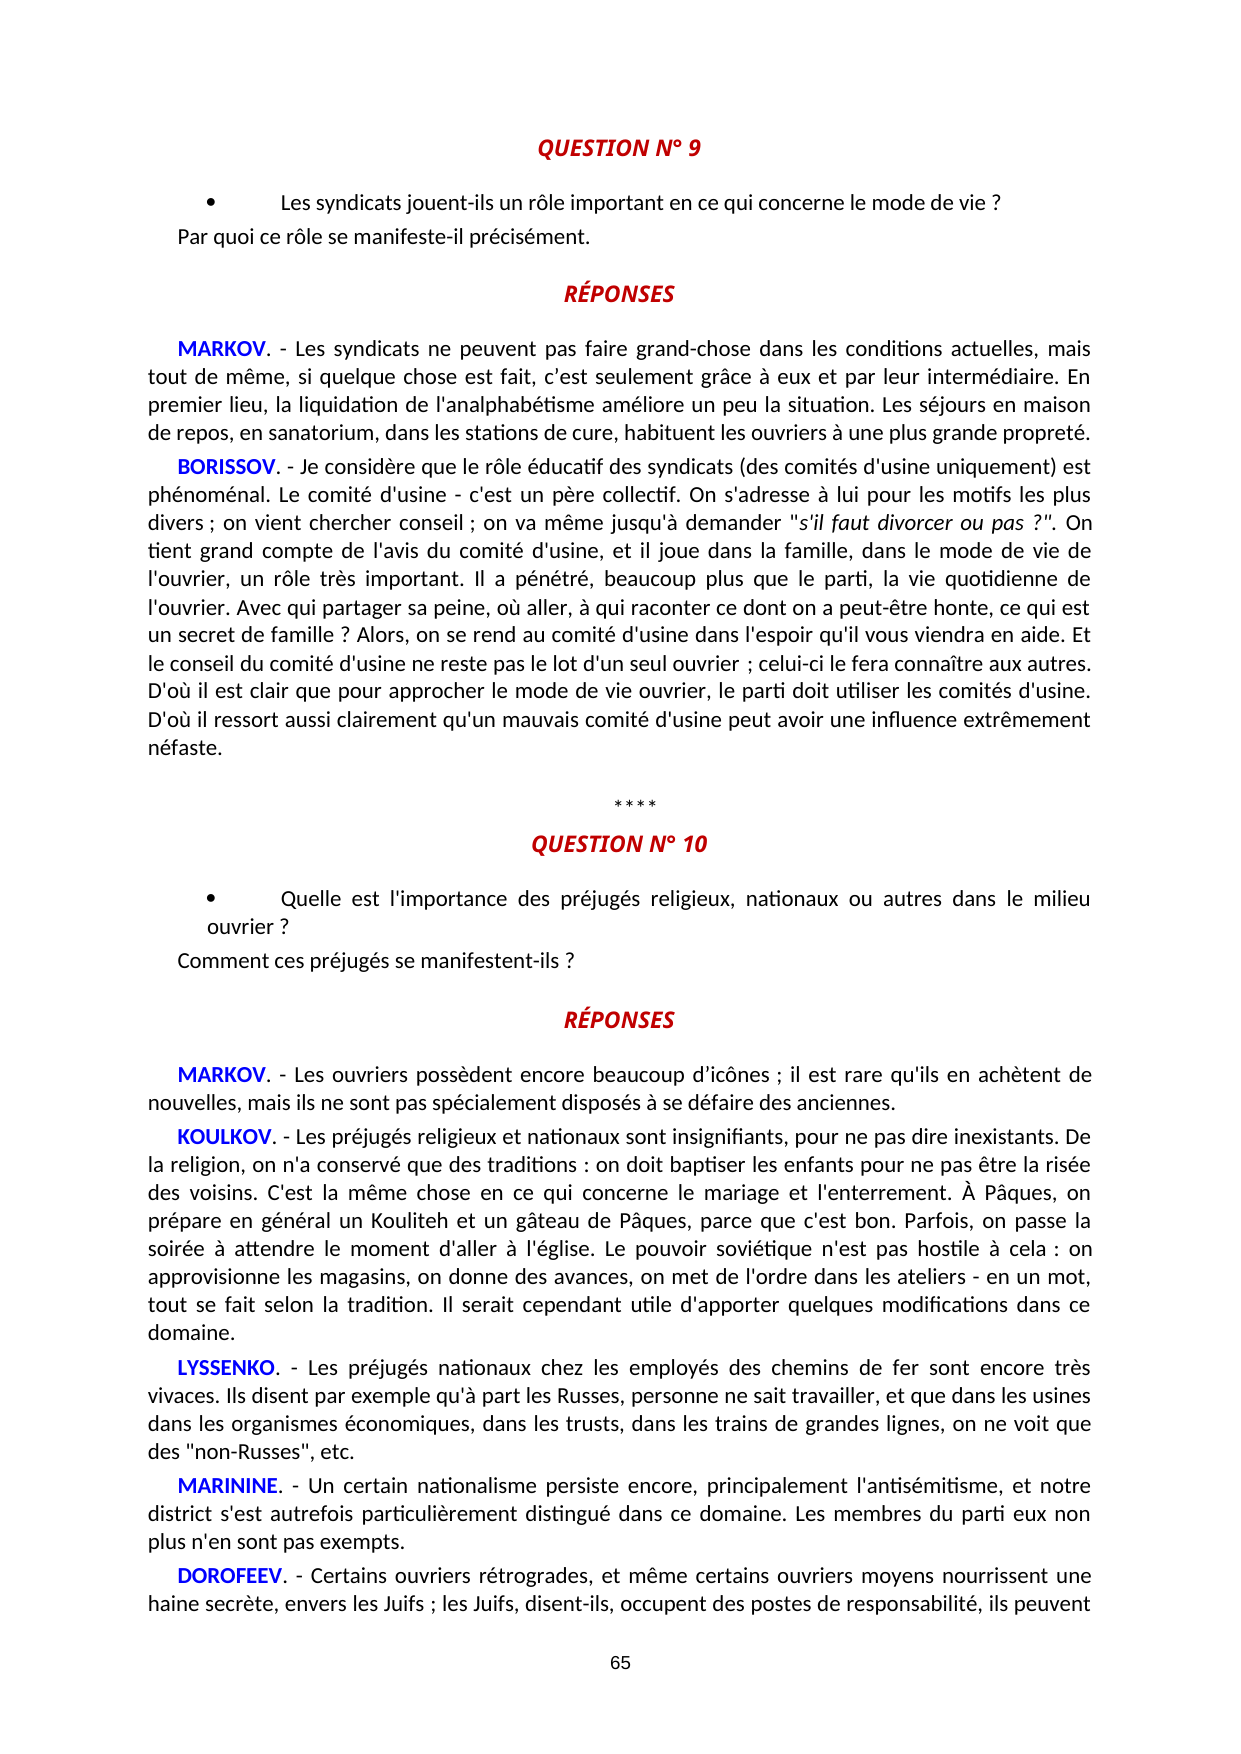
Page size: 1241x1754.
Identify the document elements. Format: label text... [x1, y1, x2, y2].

text KOULKOV. - Les préjugés religieux et nationaux sont insignifiants, pour ne pas dire inexistants. De la religion, on n'a conservé que des traditions : on doit baptiser les enfants pour ne pas être la risée des voisins. C'est la même chose en ce qui concerne le mariage et l'enterrement. À Pâques, on prépare en général un Kouliteh et un gâteau de Pâques, parce que c'est bon. Parfois, on passe la soirée à attendre le moment d'aller à l'église. Le pouvoir soviétique n'est pas hostile à cela : on approvisionne les magasins, on donne des avances, on met de l'ordre dans les ateliers - en un mot, tout se fait selon la tradition. Il serait cependant utile d'apporter quelques modifications dans ce domaine. [148, 1122, 1093, 1346]
list Quelle est l'importance des préjugés religieux, nationaux ou autres dans le milieu ouvrier ? [207, 884, 1093, 940]
list Les syndicats jouent-ils un rôle important en ce qui concerne le mode de vie ? [207, 188, 1093, 216]
text MARKOV. - Les ouvriers possèdent encore beaucoup d’icônes ; il est rare qu'ils en achètent de nouvelles, mais ils ne sont pas spécialement disposés à se défaire des anciennes. [148, 1060, 1093, 1116]
text MARININE. - Un certain nationalisme persiste encore, principalement l'antisémitisme, et notre district s'est autrefois particulièrement distingué dans ce domaine. Les membres du parti eux non plus n'en sont pas exempts. [148, 1471, 1093, 1555]
subtitle QUESTION N° 10 [148, 828, 1093, 859]
text BORISSOV. - Je considère que le rôle éducatif des syndicats (des comités d'usine uniquement) est phénoménal. Le comité d'usine - c'est un père collectif. On s'adresse à lui pour les motifs les plus divers ; on vient chercher conseil ; on va même jusqu'à demander "s'il faut divorcer ou pas ?". On tient grand compte de l'avis du comité d'usine, et il joue dans la famille, dans le mode de vie de l'ouvrier, un rôle très important. Il a pénétré, beaucoup plus que le parti, la vie quotidienne de l'ouvrier. Avec qui partager sa peine, où aller, à qui raconter ce dont on a peut-être honte, ce qui est un secret de famille ? Alors, on se rend au comité d'usine dans l'espoir qu'il vous viendra en aide. Et le conseil du comité d'usine ne reste pas le lot d'un seul ouvrier ; celui-ci le fera connaître aux autres. D'où il est clair que pour approcher le mode de vie ouvrier, le parti doit utiliser les comités d'usine. D'où il ressort aussi clairement qu'un mauvais comité d'usine peut avoir une influence extrêmement néfaste. [148, 452, 1093, 761]
subtitle RÉPONSES [148, 1004, 1093, 1035]
text **** [148, 794, 1093, 822]
text LYSSENKO. - Les préjugés nationaux chez les employés des chemins de fer sont encore très vivaces. Ils disent par exemple qu'à part les Russes, personne ne sait travailler, et que dans les usines dans les organismes économiques, dans les trusts, dans les trains de grandes lignes, on ne voit que des "non-Russes", etc. [148, 1353, 1093, 1465]
text Comment ces préjugés se manifestent-ils ? [148, 946, 1093, 974]
text DOROFEEV. - Certains ouvriers rétrogrades, et même certains ouvriers moyens nourrissent une haine secrète, envers les Juifs ; les Juifs, disent-ils, occupent des postes de responsabilité, ils peuvent [148, 1561, 1093, 1617]
text MARKOV. - Les syndicats ne peuvent pas faire grand-chose dans les conditions actuelles, mais tout de même, si quelque chose est fait, c’est seulement grâce à eux et par leur intermédiaire. En premier lieu, la liquidation de l'analphabétisme améliore un peu la situation. Les séjours en maison de repos, en sanatorium, dans les stations de cure, habituent les ouvriers à une plus grande propreté. [148, 334, 1093, 446]
subtitle QUESTION N° 9 [148, 132, 1093, 163]
text Par quoi ce rôle se manifeste-il précisément. [148, 222, 1093, 250]
subtitle RÉPONSES [148, 278, 1093, 309]
